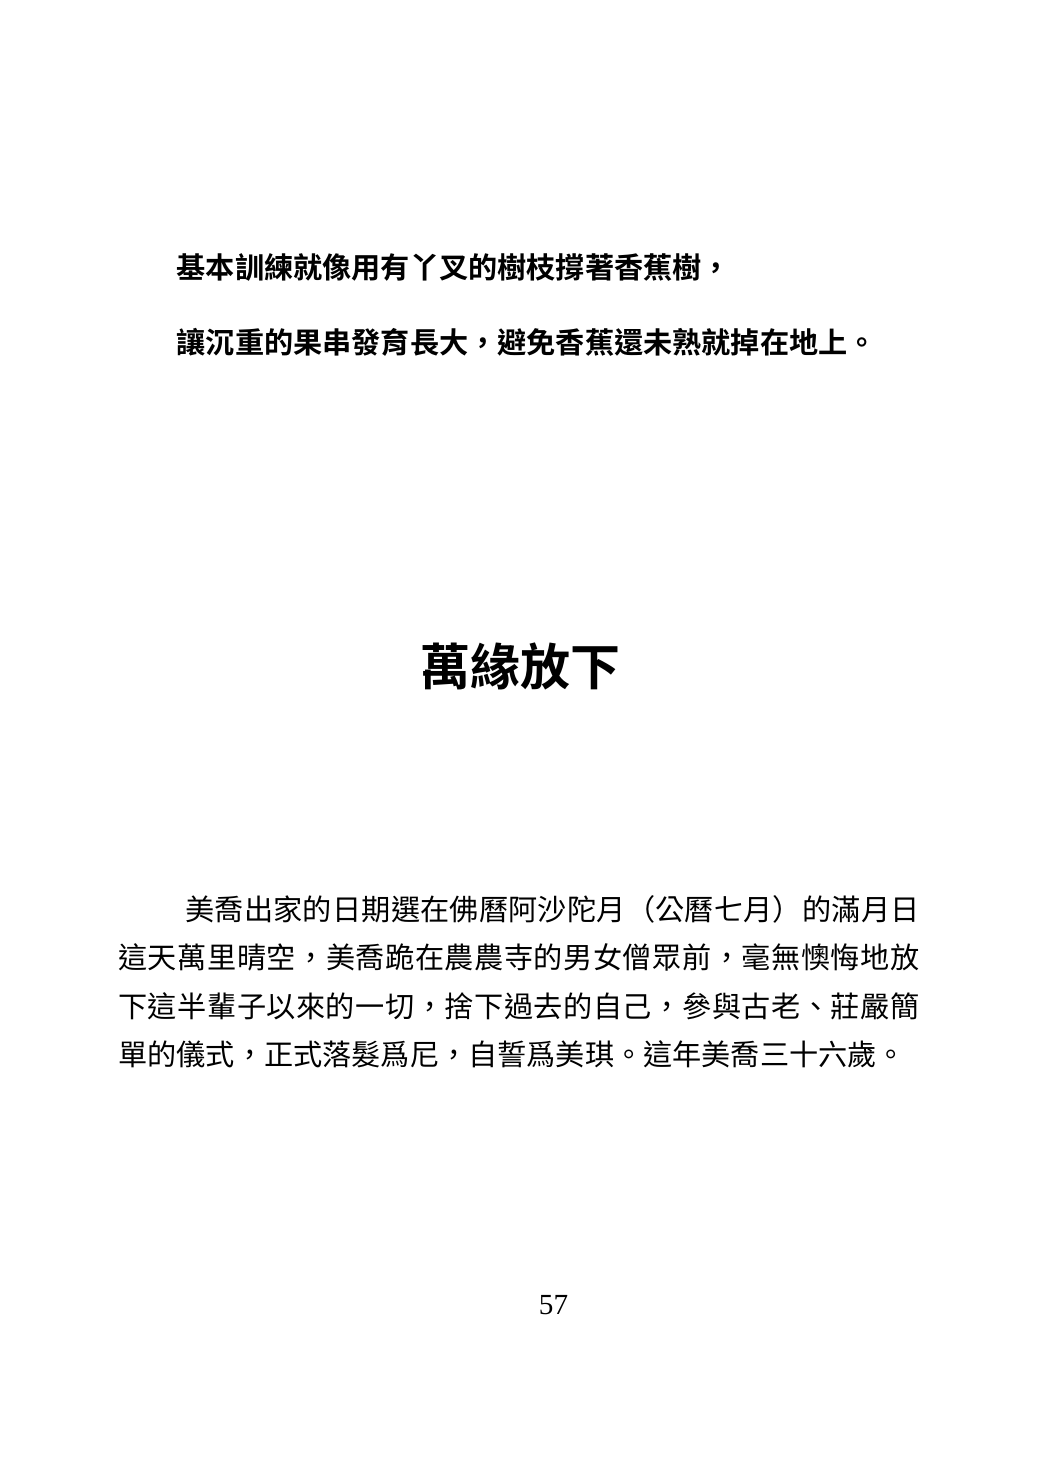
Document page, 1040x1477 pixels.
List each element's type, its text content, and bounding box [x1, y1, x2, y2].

text 美喬出家的日期選在佛曆阿沙陀月（公曆七月）的滿月日。這天萬里晴空，美喬跪在農農寺的男女僧眾前，毫無懊悔地放下這半輩子以來的一切，捨下過去的自己，參與古老、莊嚴簡單的儀式，正式落髮爲尼，自誓爲美琪。這年美喬三十六歲。 [118, 886, 921, 1074]
text 讓沉重的果串發育長大，避免香蕉還未熟就掉在地上。 [118, 320, 921, 362]
text 基本訓練就像用有丫叉的樹枝撐著香蕉樹， [118, 245, 921, 287]
subtitle 萬緣放下 [118, 627, 921, 700]
